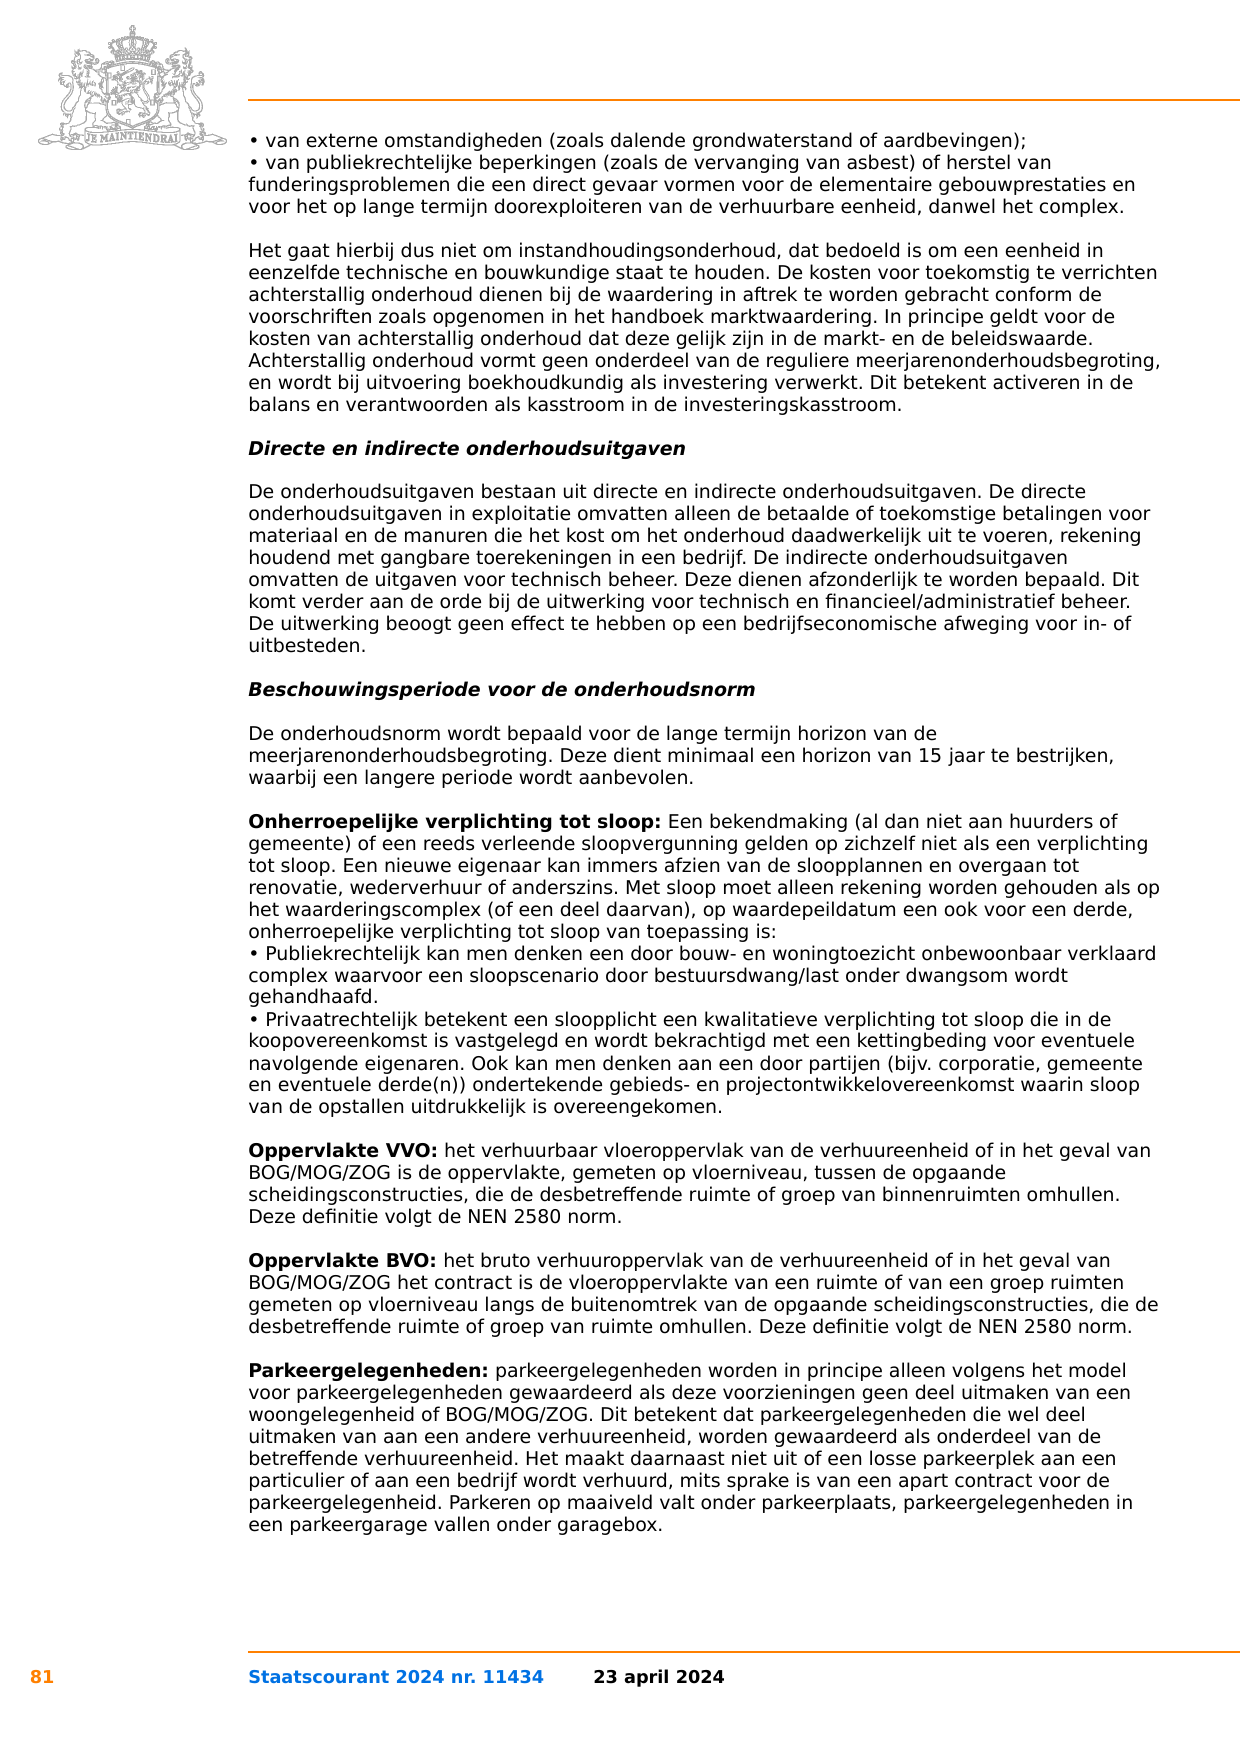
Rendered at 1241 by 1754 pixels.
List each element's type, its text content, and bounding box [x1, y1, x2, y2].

text Onherroepelijke verplichting tot sloop: Een bekendmaking (al dan niet aan huurders of gemeente) of een reeds verleende sloopvergunning gelden op zichzelf niet als een verplichting tot sloop. Een nieuwe eigenaar kan immers afzien van de sloopplannen en overgaan tot renovatie, wederverhuur of anderszins. Met sloop moet alleen rekening worden gehouden als op het waarderingscomplex (of een deel daarvan), op waardepeildatum een ook voor een derde, onherroepelijke verplichting tot sloop van toepassing is: [248, 811, 1163, 942]
text • Publiekrechtelijk kan men denken een door bouw- en woningtoezicht onbewoonbaar verklaard complex waarvoor een sloopscenario door bestuursdwang/last onder dwangsom wordt gehandhaafd. [248, 942, 1163, 1008]
text • Privaatrechtelijk betekent een sloopplicht een kwalitatieve verplichting tot sloop die in de koopovereenkomst is vastgelegd en wordt bekrachtigd met een kettingbeding voor eventuele navolgende eigenaren. Ook kan men denken aan een door partijen (bijv. corporatie, gemeente en eventuele derde(n)) ondertekende gebieds- en projectontwikkelovereenkomst waarin sloop van de opstallen uitdrukkelijk is overeengekomen. [248, 1008, 1163, 1118]
text Het gaat hierbij dus niet om instandhoudingsonderhoud, dat bedoeld is om een eenheid in eenzelfde technische en bouwkundige staat te houden. De kosten voor toekomstig te verrichten achterstallig onderhoud dienen bij de waardering in aftrek te worden gebracht conform de voorschriften zoals opgenomen in het handboek marktwaardering. In principe geldt voor de kosten van achterstallig onderhoud dat deze gelijk zijn in de markt- en de beleidswaarde. Achterstallig onderhoud vormt geen onderdeel van de reguliere meerjarenonderhoudsbegroting, en wordt bij uitvoering boekhoudkundig als investering verwerkt. Dit betekent activeren in de balans en verantwoorden als kasstroom in de investeringskasstroom. [248, 240, 1163, 416]
text • van externe omstandigheden (zoals dalende grondwaterstand of aardbevingen); [248, 130, 1163, 152]
text Oppervlakte BVO: het bruto verhuuroppervlak van de verhuureenheid of in het geval van BOG/MOG/ZOG het contract is de vloeroppervlakte van een ruimte of van een groep ruimten gemeten op vloerniveau langs de buitenomtrek van de opgaande scheidingsconstructies, die de desbetreffende ruimte of groep van ruimte omhullen. Deze definitie volgt de NEN 2580 norm. [248, 1250, 1163, 1338]
subtitle Directe en indirecte onderhoudsuitgaven [248, 437, 1163, 459]
subtitle Beschouwingsperiode voor de onderhoudsnorm [248, 679, 1163, 701]
text De onderhoudsnorm wordt bepaald voor de lange termijn horizon van de meerjarenonderhoudsbegroting. Deze dient minimaal een horizon van 15 jaar te bestrijken, waarbij een langere periode wordt aanbevolen. [248, 723, 1163, 789]
picture [38, 25, 227, 150]
text Oppervlakte VVO: het verhuurbaar vloeroppervlak van de verhuureenheid of in het geval van BOG/MOG/ZOG is de oppervlakte, gemeten op vloerniveau, tussen de opgaande scheidingsconstructies, die de desbetreffende ruimte of groep van binnenruimten omhullen. Deze definitie volgt de NEN 2580 norm. [248, 1140, 1163, 1228]
text Parkeergelegenheden: parkeergelegenheden worden in principe alleen volgens het model voor parkeergelegenheden gewaardeerd als deze voorzieningen geen deel uitmaken van een woongelegenheid of BOG/MOG/ZOG. Dit betekent dat parkeergelegenheden die wel deel uitmaken van aan een andere verhuureenheid, worden gewaardeerd als onderdeel van de betreffende verhuureenheid. Het maakt daarnaast niet uit of een losse parkeerplek aan een particulier of aan een bedrijf wordt verhuurd, mits sprake is van een apart contract voor de parkeergelegenheid. Parkeren op maaiveld valt onder parkeerplaats, parkeergelegenheden in een parkeergarage vallen onder garagebox. [248, 1360, 1163, 1536]
text • van publiekrechtelijke beperkingen (zoals de vervanging van asbest) of herstel van funderingsproblemen die een direct gevaar vormen voor de elementaire gebouwprestaties en voor het op lange termijn doorexploiteren van de verhuurbare eenheid, danwel het complex. [248, 152, 1163, 218]
text De onderhoudsuitgaven bestaan uit directe en indirecte onderhoudsuitgaven. De directe onderhoudsuitgaven in exploitatie omvatten alleen de betaalde of toekomstige betalingen voor materiaal en de manuren die het kost om het onderhoud daadwerkelijk uit te voeren, rekening houdend met gangbare toerekeningen in een bedrijf. De indirecte onderhoudsuitgaven omvatten de uitgaven voor technisch beheer. Deze dienen afzonderlijk te worden bepaald. Dit komt verder aan de orde bij de uitwerking voor technisch en financieel/administratief beheer. De uitwerking beoogt geen effect te hebben op een bedrijfseconomische afweging voor in- of uitbesteden. [248, 481, 1163, 657]
